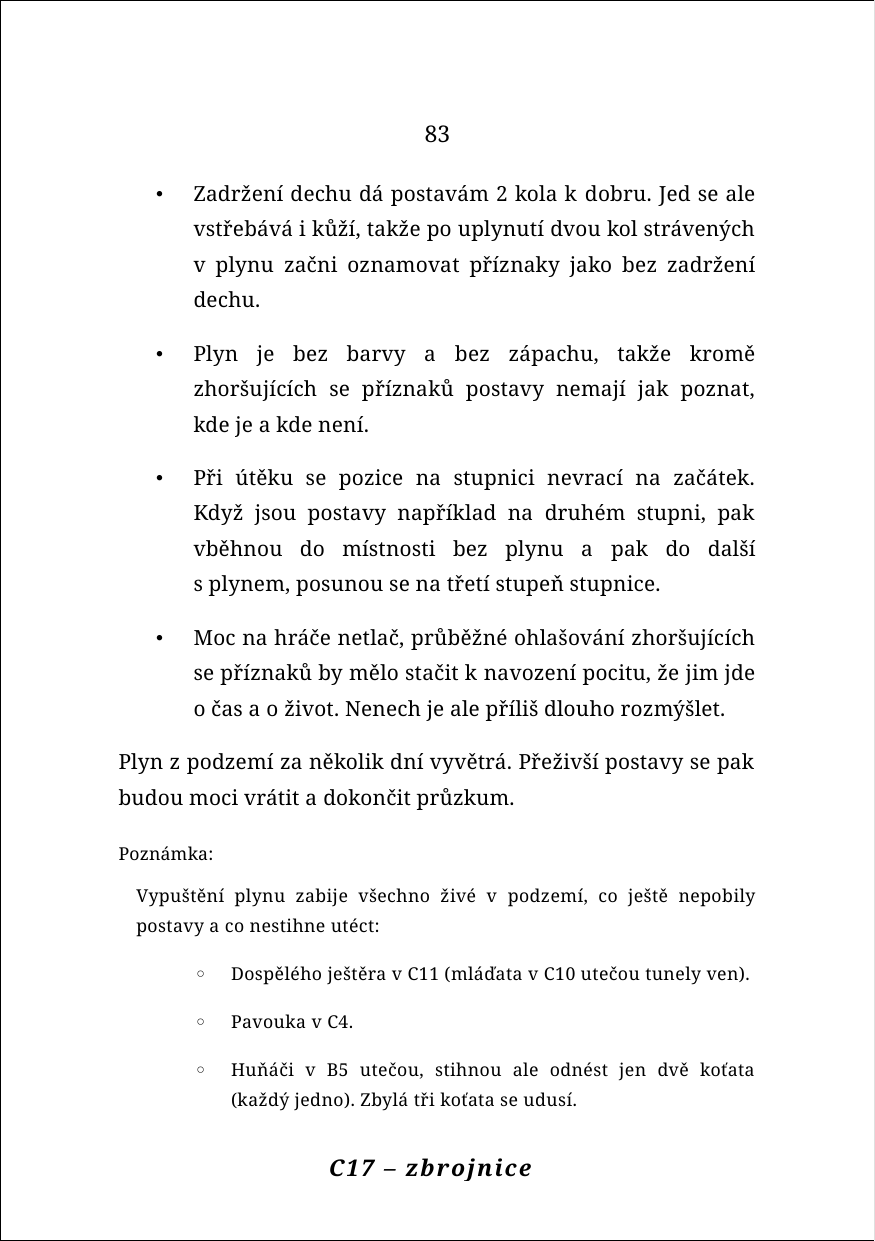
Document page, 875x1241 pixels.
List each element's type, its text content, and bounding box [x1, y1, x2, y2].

text Vypuštění plynu zabije všechno živé v⁠ podzemí, co ještě nepobily postavy a⁠ co nestihne utéct: [136, 884, 756, 938]
list Huňáči v⁠ B5 utečou, stihnou ale odnést jen dvě koťata (každý jedno). Zbylá tři koťata se udusí. [193, 1058, 756, 1112]
list Pavouka v⁠ C4. [193, 1010, 756, 1034]
list Moc na hráče netlač, průběžné ohlašování zhoršujících se příznaků by mělo stačit k⁠ navození pocitu, že jim jde o⁠ čas a⁠ o⁠ život. Nenech je ale příliš dlouho rozmýšlet. [156, 623, 756, 722]
text Poznámka: [118, 842, 756, 866]
list Při útěku se pozice na stupnici nevrací na začátek. Když jsou postavy například na druhém stupni, pak vběhnou do místnosti bez plynu a⁠ pak do další s⁠ plynem, posunou se na třetí stupeň stupnice. [156, 463, 756, 598]
text Plyn z⁠ podzemí za několik dní vyvětrá. Přeživší postavy se pak budou moci vrátit a⁠ dokončit průzkum. [118, 747, 756, 811]
list Zadržení dechu dá postavám 2 kola k⁠ dobru. Jed se ale vstřebává i⁠ kůží, takže po uplynutí dvou kol strávených v⁠ plynu začni oznamovat příznaky jako bez zadržení dechu. [156, 179, 756, 314]
list Dospělého ještěra v⁠ C11 (mláďata v⁠ C10 utečou tunely ven). [193, 962, 756, 986]
list Plyn je bez barvy a⁠ bez zápachu, takže kromě zhoršujících se příznaků postavy nemají jak poznat, kde je a⁠ kde není. [156, 339, 756, 438]
